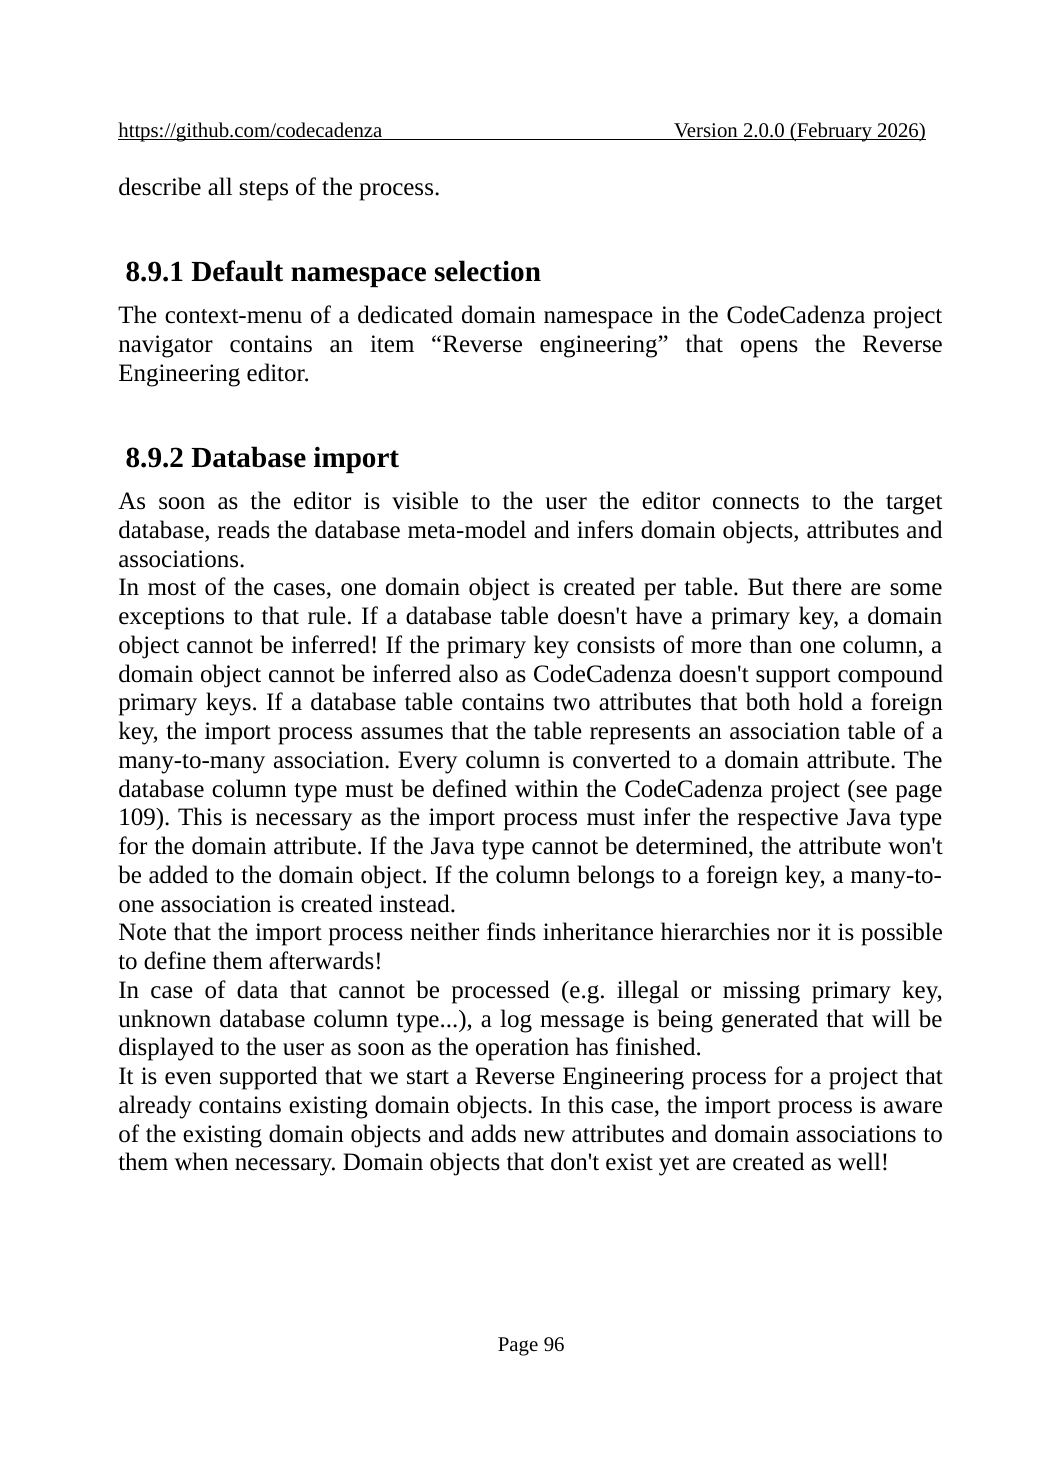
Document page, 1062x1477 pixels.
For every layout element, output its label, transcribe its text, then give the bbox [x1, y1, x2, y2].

text Note that the import process neither finds inheritance hierarchies nor it is possible to define them afterwards! [118, 917, 944, 975]
subtitle Database import [118, 440, 944, 474]
text In case of data that cannot be processed (e.g. illegal or missing primary key, unknown database column type...), a log message is being generated that will be displayed to the user as soon as the operation has finished. [118, 975, 944, 1061]
text The context-menu of a dedicated domain namespace in the CodeCadenza project navigator contains an item “Reverse engineering” that opens the Reverse Engineering editor. [118, 300, 944, 386]
text describe all steps of the process. [118, 172, 944, 200]
text It is even supported that we start a Reverse Engineering process for a project that already contains existing domain objects. In this case, the import process is aware of the existing domain objects and adds new attributes and domain associations to them when necessary. Domain objects that don't exist yet are created as well! [118, 1061, 944, 1176]
subtitle Default namespace selection [118, 254, 944, 288]
text As soon as the editor is visible to the user the editor connects to the target database, reads the database meta-model and infers domain objects, attributes and associations. [118, 486, 944, 572]
text In most of the cases, one domain object is created per table. But there are some exceptions to that rule. If a database table doesn't have a primary key, a domain object cannot be inferred! If the primary key consists of more than one column, a domain object cannot be inferred also as CodeCadenza doesn't support compound primary keys. If a database table contains two attributes that both hold a foreign key, the import process assumes that the table represents an association table of a many-to-many association. Every column is converted to a domain attribute. The database column type must be defined within the CodeCadenza project (see page 109). This is necessary as the import process must infer the respective Java type for the domain attribute. If the Java type cannot be determined, the attribute won't be added to the domain object. If the column belongs to a foreign key, a many-to-one association is created instead. [118, 572, 944, 917]
